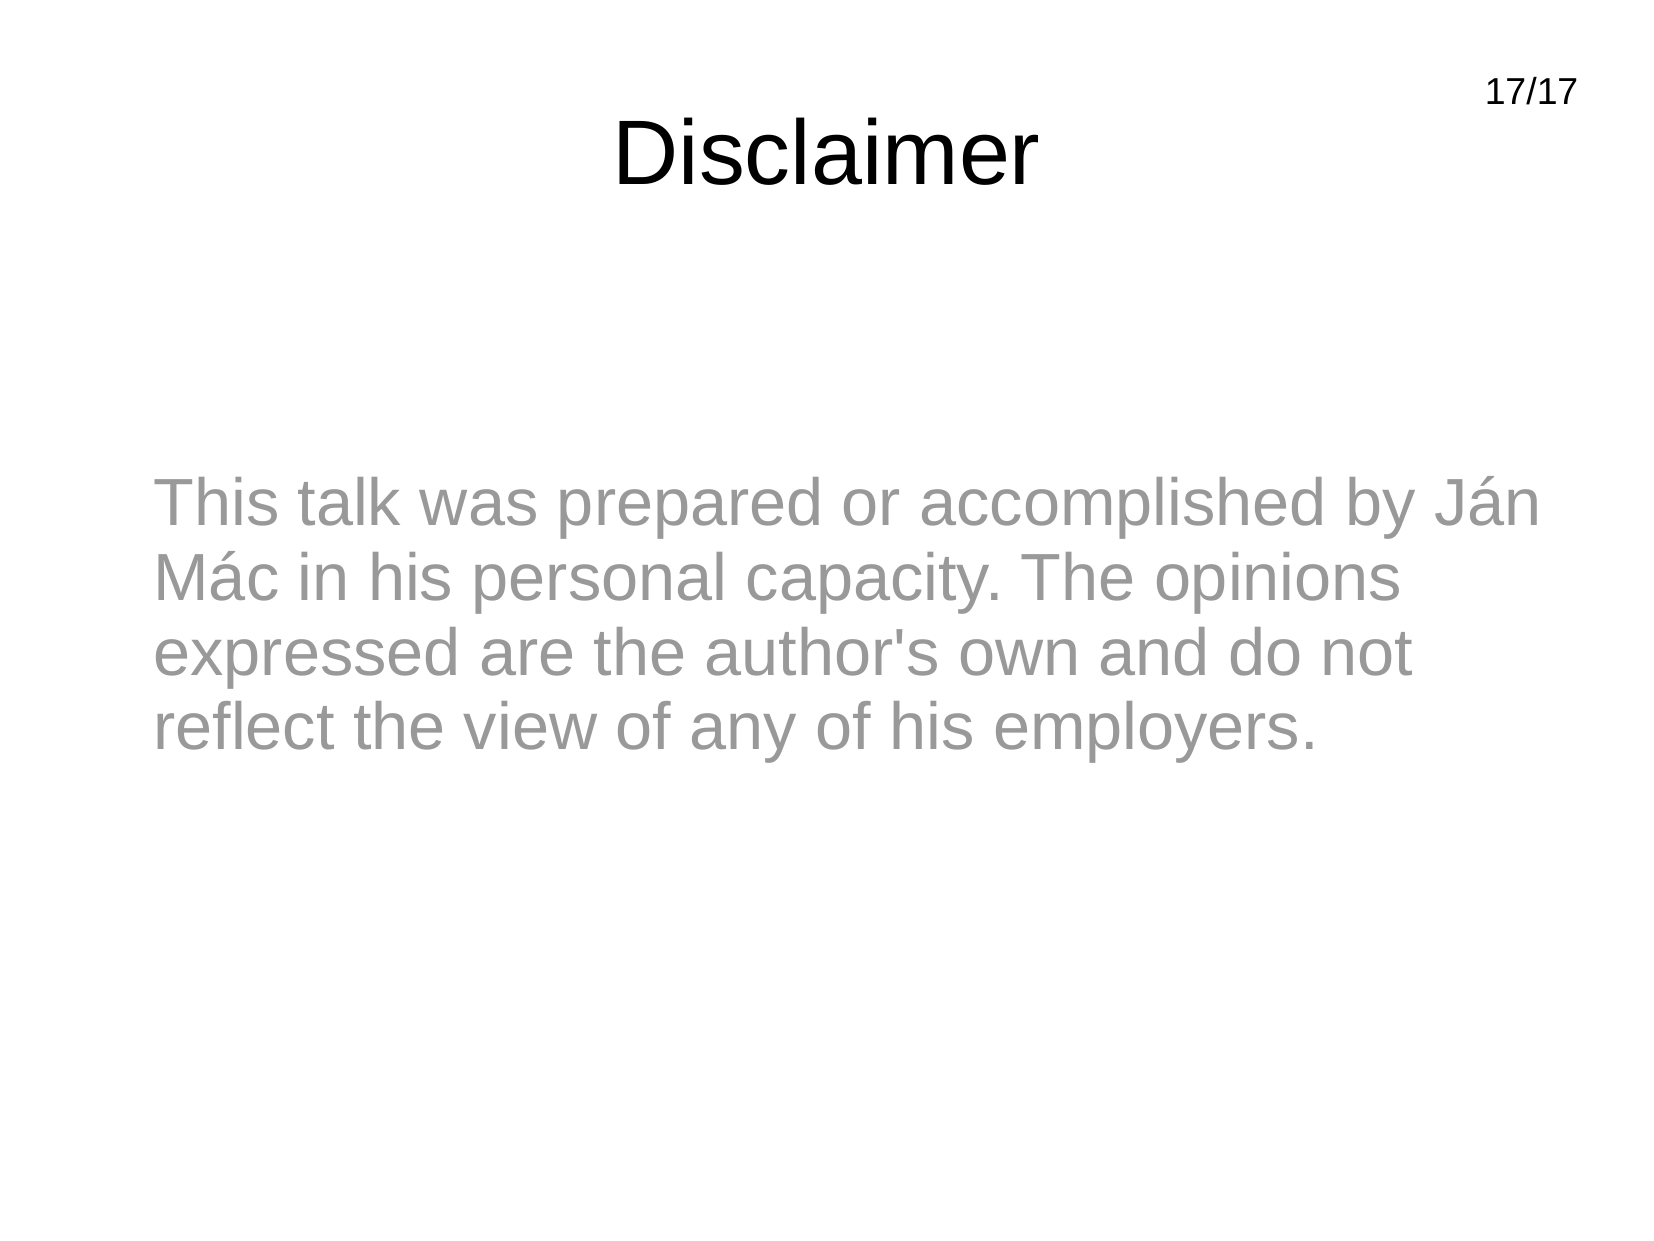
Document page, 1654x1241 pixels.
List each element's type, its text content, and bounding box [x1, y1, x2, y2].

list This talk was prepared or accomplished by Ján Mác in his personal capacity. The opinions expressed are the author's own and do not reflect the view of any of his employers. [82, 465, 1571, 1010]
title Disclaimer [82, 49, 1571, 257]
text_box <number>/17 [1470, 63, 1606, 163]
